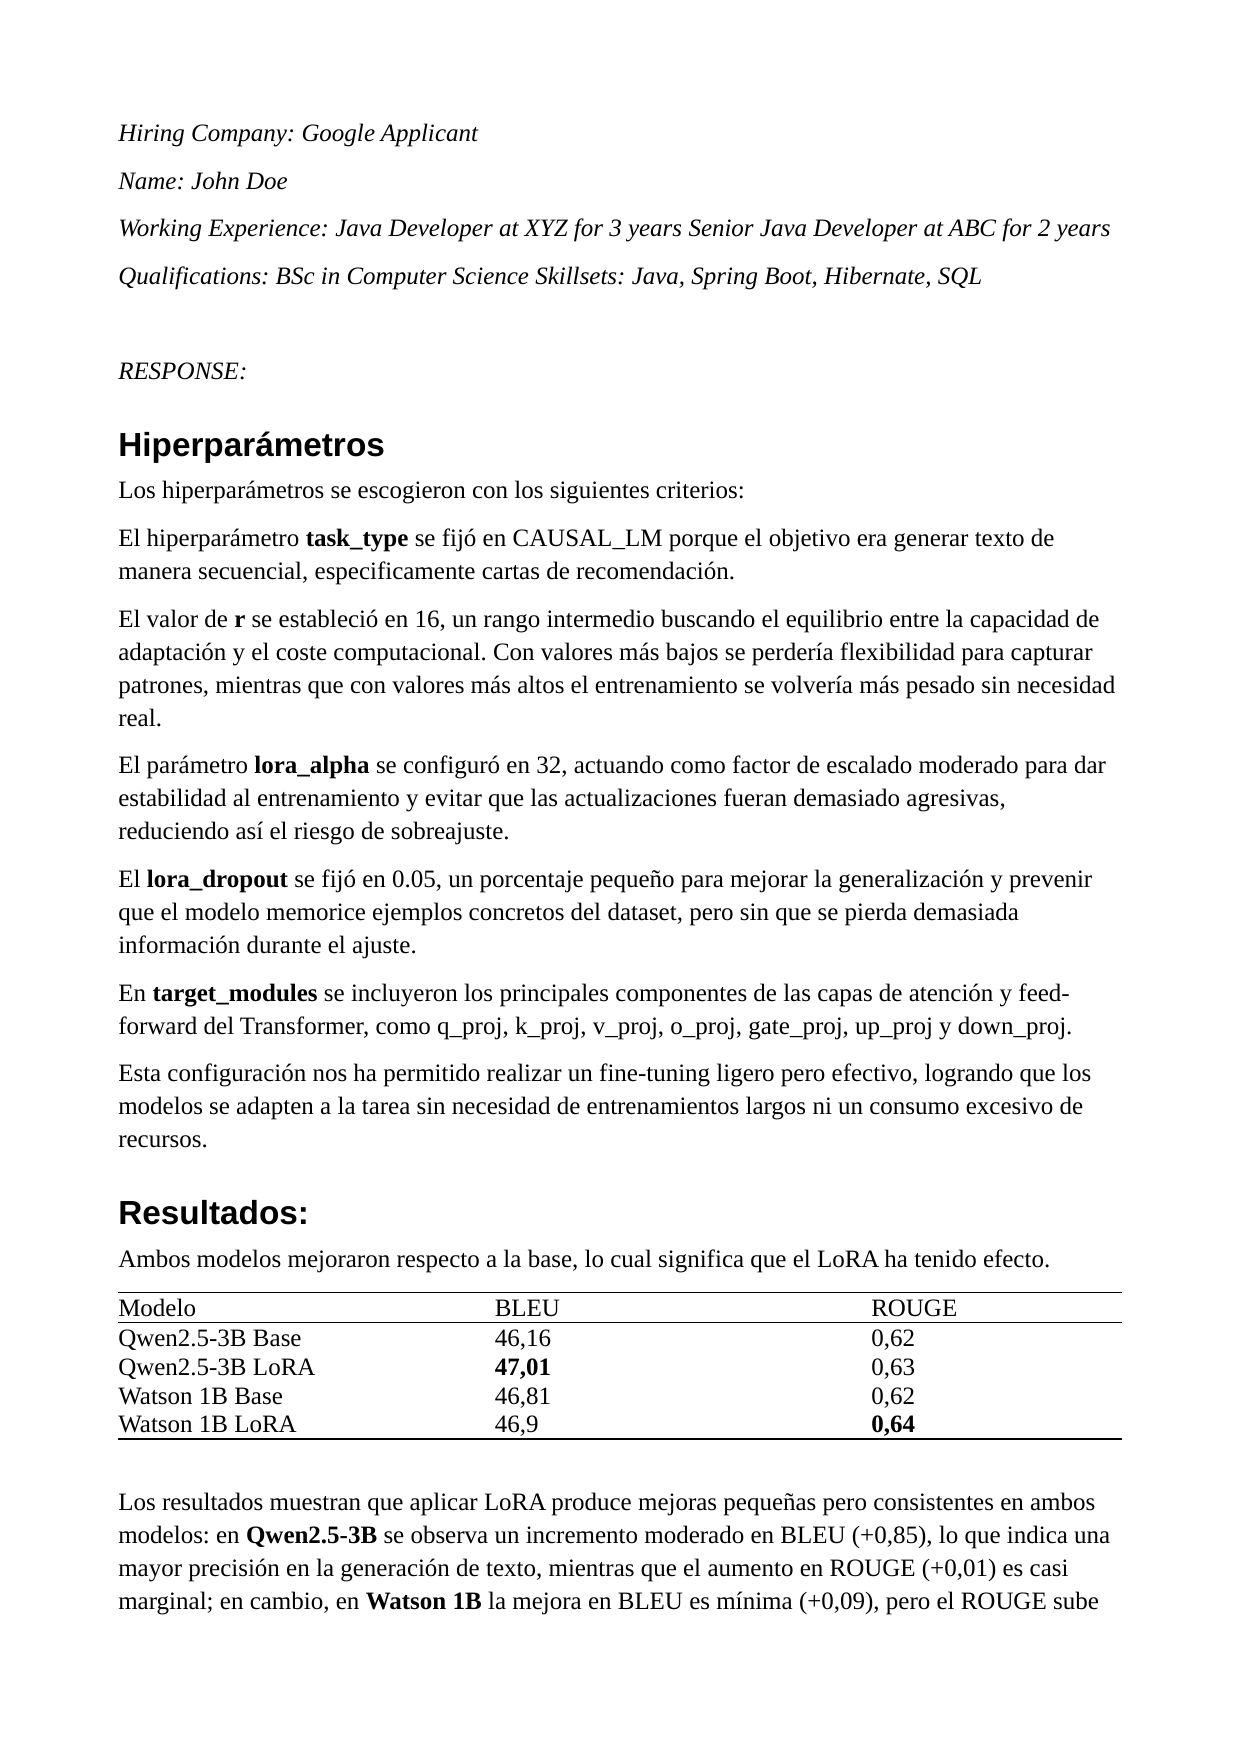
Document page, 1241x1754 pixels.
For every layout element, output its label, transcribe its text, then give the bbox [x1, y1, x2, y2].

text Hiring Company: Google Applicant [118, 118, 1122, 147]
table_cell Qwen2.5-3B LoRA [118, 1352, 494, 1381]
table_header BLEU [495, 1293, 871, 1322]
text Name: John Doe [118, 166, 1122, 194]
table_cell 46,9 [495, 1410, 871, 1438]
table_cell 46,16 [495, 1323, 871, 1352]
text Los resultados muestran que aplicar LoRA produce mejoras pequeñas pero consistentes en ambos modelos: en Qwen2.5-3B se observa un incremento moderado en BLEU (+0,85), lo que indica una mayor precisión en la generación de texto, mientras que el aumento en ROUGE (+0,01) es casi marginal; en cambio, en Watson 1B la mejora en BLEU es mínima (+0,09), pero el ROUGE sube [118, 1487, 1122, 1615]
table_cell 0,64 [871, 1410, 1122, 1438]
text El lora_dropout se fijó en 0.05, un porcentaje pequeño para mejorar la generalización y prevenir que el modelo memorice ejemplos concretos del dataset, pero sin que se pierda demasiada información durante el ajuste. [118, 864, 1122, 959]
text Ambos modelos mejoraron respecto a la base, lo cual significa que el LoRA ha tenido efecto. [118, 1244, 1122, 1272]
table_header Modelo [118, 1293, 494, 1322]
text El parámetro lora_alpha se configuró en 32, actuando como factor de escalado moderado para dar estabilidad al entrenamiento y evitar que las actualizaciones fueran demasiado agresivas, reduciendo así el riesgo de sobreajuste. [118, 750, 1122, 845]
text Los hiperparámetros se escogieron con los siguientes criterios: [118, 476, 1122, 504]
table_cell Watson 1B Base [118, 1381, 494, 1409]
table_cell Watson 1B LoRA [118, 1410, 494, 1438]
text El hiperparámetro task_type se fijó en CAUSAL_LM porque el objetivo era generar texto de manera secuencial, especificamente cartas de recomendación. [118, 523, 1122, 585]
text Working Experience: Java Developer at XYZ for 3 years Senior Java Developer at ABC for 2 years [118, 213, 1122, 242]
table_cell 0,62 [871, 1323, 1122, 1352]
text El valor de r se estableció en 16, un rango intermedio buscando el equilibrio entre la capacidad de adaptación y el coste computacional. Con valores más bajos se perdería flexibilidad para capturar patrones, mientras que con valores más altos el entrenamiento se volvería más pesado sin necesidad real. [118, 604, 1122, 732]
text En target_modules se incluyeron los principales componentes de las capas de atención y feed-forward del Transformer, como q_proj, k_proj, v_proj, o_proj, gate_proj, up_proj y down_proj. [118, 978, 1122, 1039]
table_cell 47,01 [495, 1352, 871, 1381]
table_cell 46,81 [495, 1381, 871, 1409]
table_header ROUGE [871, 1293, 1122, 1322]
subtitle Resultados: [118, 1193, 1122, 1231]
table_cell 0,62 [871, 1381, 1122, 1409]
subtitle Hiperparámetros [118, 424, 1122, 463]
text Qualifications: BSc in Computer Science Skillsets: Java, Spring Boot, Hibernate, SQL [118, 261, 1122, 290]
text Esta configuración nos ha permitido realizar un fine-tuning ligero pero efectivo, logrando que los modelos se adapten a la tarea sin necesidad de entrenamientos largos ni un consumo excesivo de recursos. [118, 1058, 1122, 1153]
table_cell 0,63 [871, 1352, 1122, 1381]
text RESPONSE: [118, 356, 1122, 385]
table_cell Qwen2.5-3B Base [118, 1323, 494, 1352]
